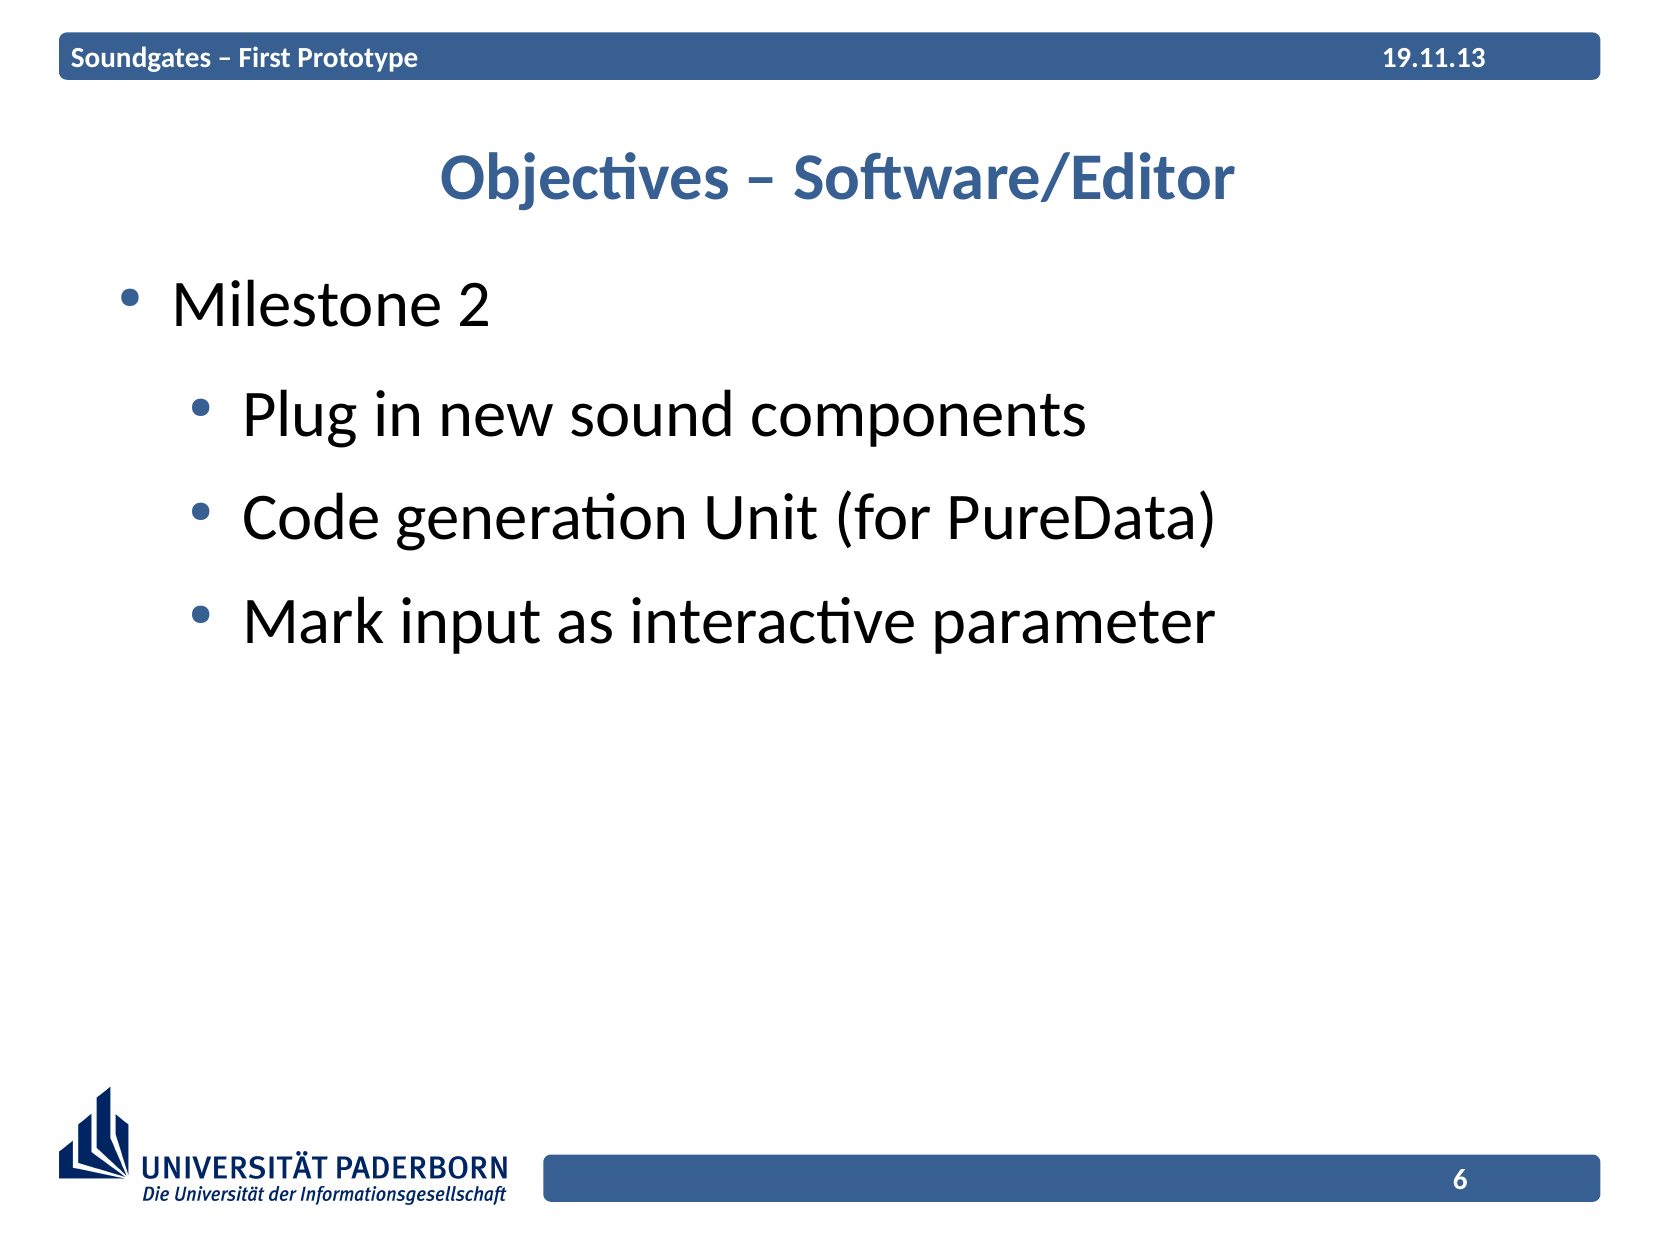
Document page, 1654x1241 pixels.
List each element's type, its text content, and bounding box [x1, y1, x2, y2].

text_box [1452, 1154, 1583, 1202]
picture [59, 1086, 507, 1205]
text_box 19.11.13 [1381, 32, 1583, 80]
title Objectives – Software/Editor [82, 121, 1595, 225]
text_box Soundgates – First Prototype [70, 32, 1359, 80]
list Milestone 2 Plug in new sound components Code generation Unit (for PureData) Mark input as interactive parameter [82, 259, 1595, 980]
